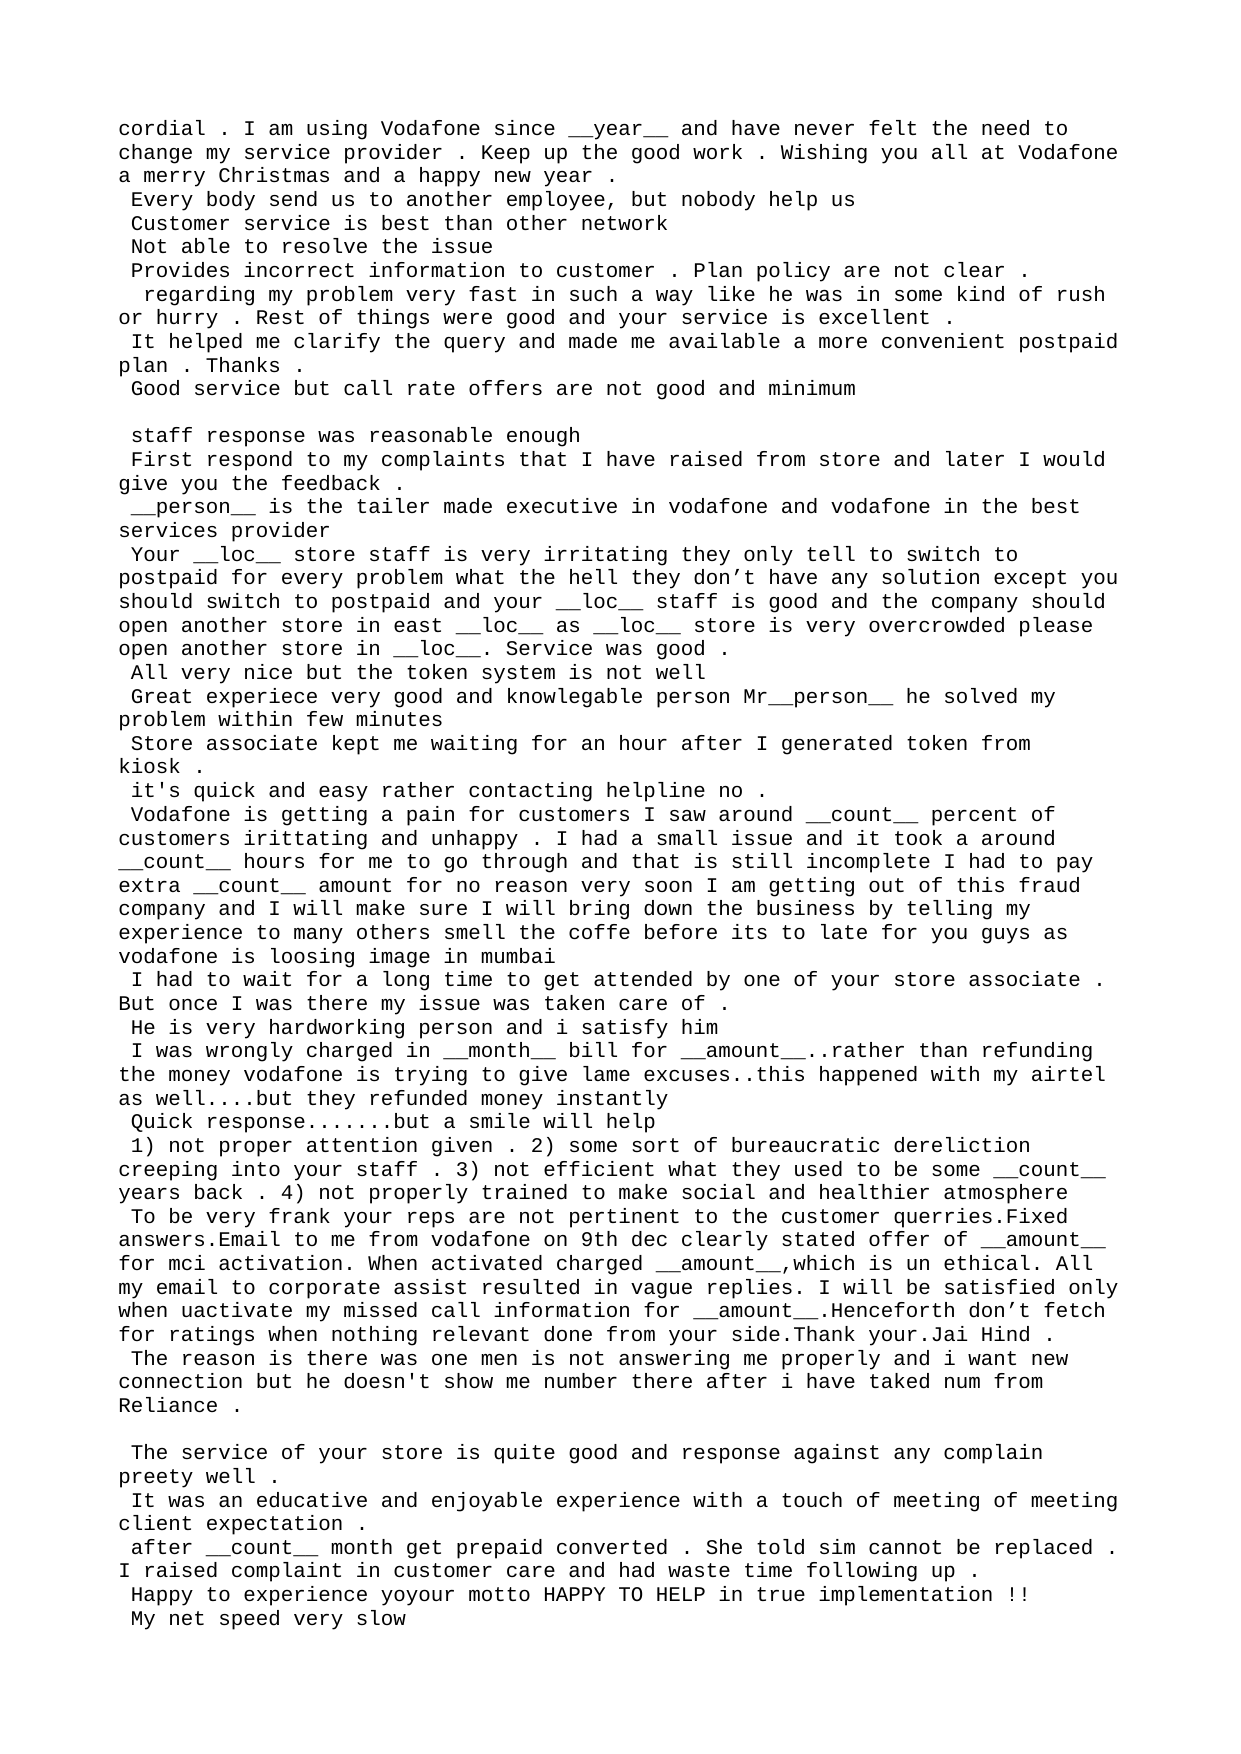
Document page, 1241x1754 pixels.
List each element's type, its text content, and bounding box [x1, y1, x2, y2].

text staff response was reasonable enough [118, 426, 1122, 449]
text It helped me clarify the query and made me available a more convenient postpaid plan . Thanks . [118, 331, 1122, 378]
text It was an educative and enjoyable experience with a touch of meeting of meeting client expectation . [118, 1489, 1122, 1537]
text after __count__ month get prepaid converted . She told sim cannot be replaced . I raised complaint in customer care and had waste time following up . [118, 1537, 1122, 1584]
text Provides incorrect information to customer . Plan policy are not clear . [118, 260, 1122, 284]
text 1) not proper attention given . 2) some sort of bureaucratic dereliction creeping into your staff . 3) not efficient what they used to be some __count__ years back . 4) not properly trained to make social and healthier atmosphere [118, 1135, 1122, 1206]
text I had to wait for a long time to get attended by one of your store associate . But once I was there my issue was taken care of . [118, 969, 1122, 1017]
text Quick response.......but a smile will help [118, 1111, 1122, 1135]
text The reason is there was one men is not answering me properly and i want new connection but he doesn't show me number there after i have taked num from Reliance . [118, 1348, 1122, 1419]
text Every body send us to another employee, but nobody help us [118, 189, 1122, 213]
text He is very hardworking person and i satisfy him [118, 1017, 1122, 1040]
text Customer service is best than other network [118, 213, 1122, 236]
text it's quick and easy rather contacting helpline no . [118, 780, 1122, 804]
text The service of your store is quite good and response against any complain preety well . [118, 1442, 1122, 1489]
text I was wrongly charged in __month__ bill for __amount__..rather than refunding the money vodafone is trying to give lame excuses..this happened with my airtel as well....but they refunded money instantly [118, 1040, 1122, 1111]
text First respond to my complaints that I have raised from store and later I would give you the feedback . [118, 449, 1122, 496]
text To be very frank your reps are not pertinent to the customer querries.Fixed answers.Email to me from vodafone on 9th dec clearly stated offer of __amount__ for mci activation. When activated charged __amount__,which is un ethical. All my email to corporate assist resulted in vague replies. I will be satisfied only when uactivate my missed call information for __amount__.Henceforth don’t fetch for ratings when nothing relevant done from your side.Thank your.Jai Hind . [118, 1206, 1122, 1348]
text regarding my problem very fast in such a way like he was in some kind of rush or hurry . Rest of things were good and your service is excellent . [118, 284, 1122, 331]
text All very nice but the token system is not well [118, 662, 1122, 686]
text Good service but call rate offers are not good and minimum [118, 378, 1122, 402]
text Great experiece very good and knowlegable person Mr__person__ he solved my problem within few minutes [118, 686, 1122, 733]
text Your __loc__ store staff is very irritating they only tell to switch to postpaid for every problem what the hell they don’t have any solution except you should switch to postpaid and your __loc__ staff is good and the company should open another store in east __loc__ as __loc__ store is very overcrowded please open another store in __loc__. Service was good . [118, 544, 1122, 662]
text Not able to resolve the issue [118, 236, 1122, 260]
text Store associate kept me waiting for an hour after I generated token from kiosk . [118, 733, 1122, 780]
text My net speed very slow [118, 1608, 1122, 1631]
text __person__ is the tailer made executive in vodafone and vodafone in the best services provider [118, 496, 1122, 544]
text cordial . I am using Vodafone since __year__ and have never felt the need to change my service provider . Keep up the good work . Wishing you all at Vodafone a merry Christmas and a happy new year . [118, 118, 1122, 189]
text Happy to experience yoyour motto HAPPY TO HELP in true implementation !! [118, 1584, 1122, 1608]
text Vodafone is getting a pain for customers I saw around __count__ percent of customers irittating and unhappy . I had a small issue and it took a around __count__ hours for me to go through and that is still incomplete I had to pay extra __count__ amount for no reason very soon I am getting out of this fraud company and I will make sure I will bring down the business by telling my experience to many others smell the coffe before its to late for you guys as vodafone is loosing image in mumbai [118, 804, 1122, 969]
